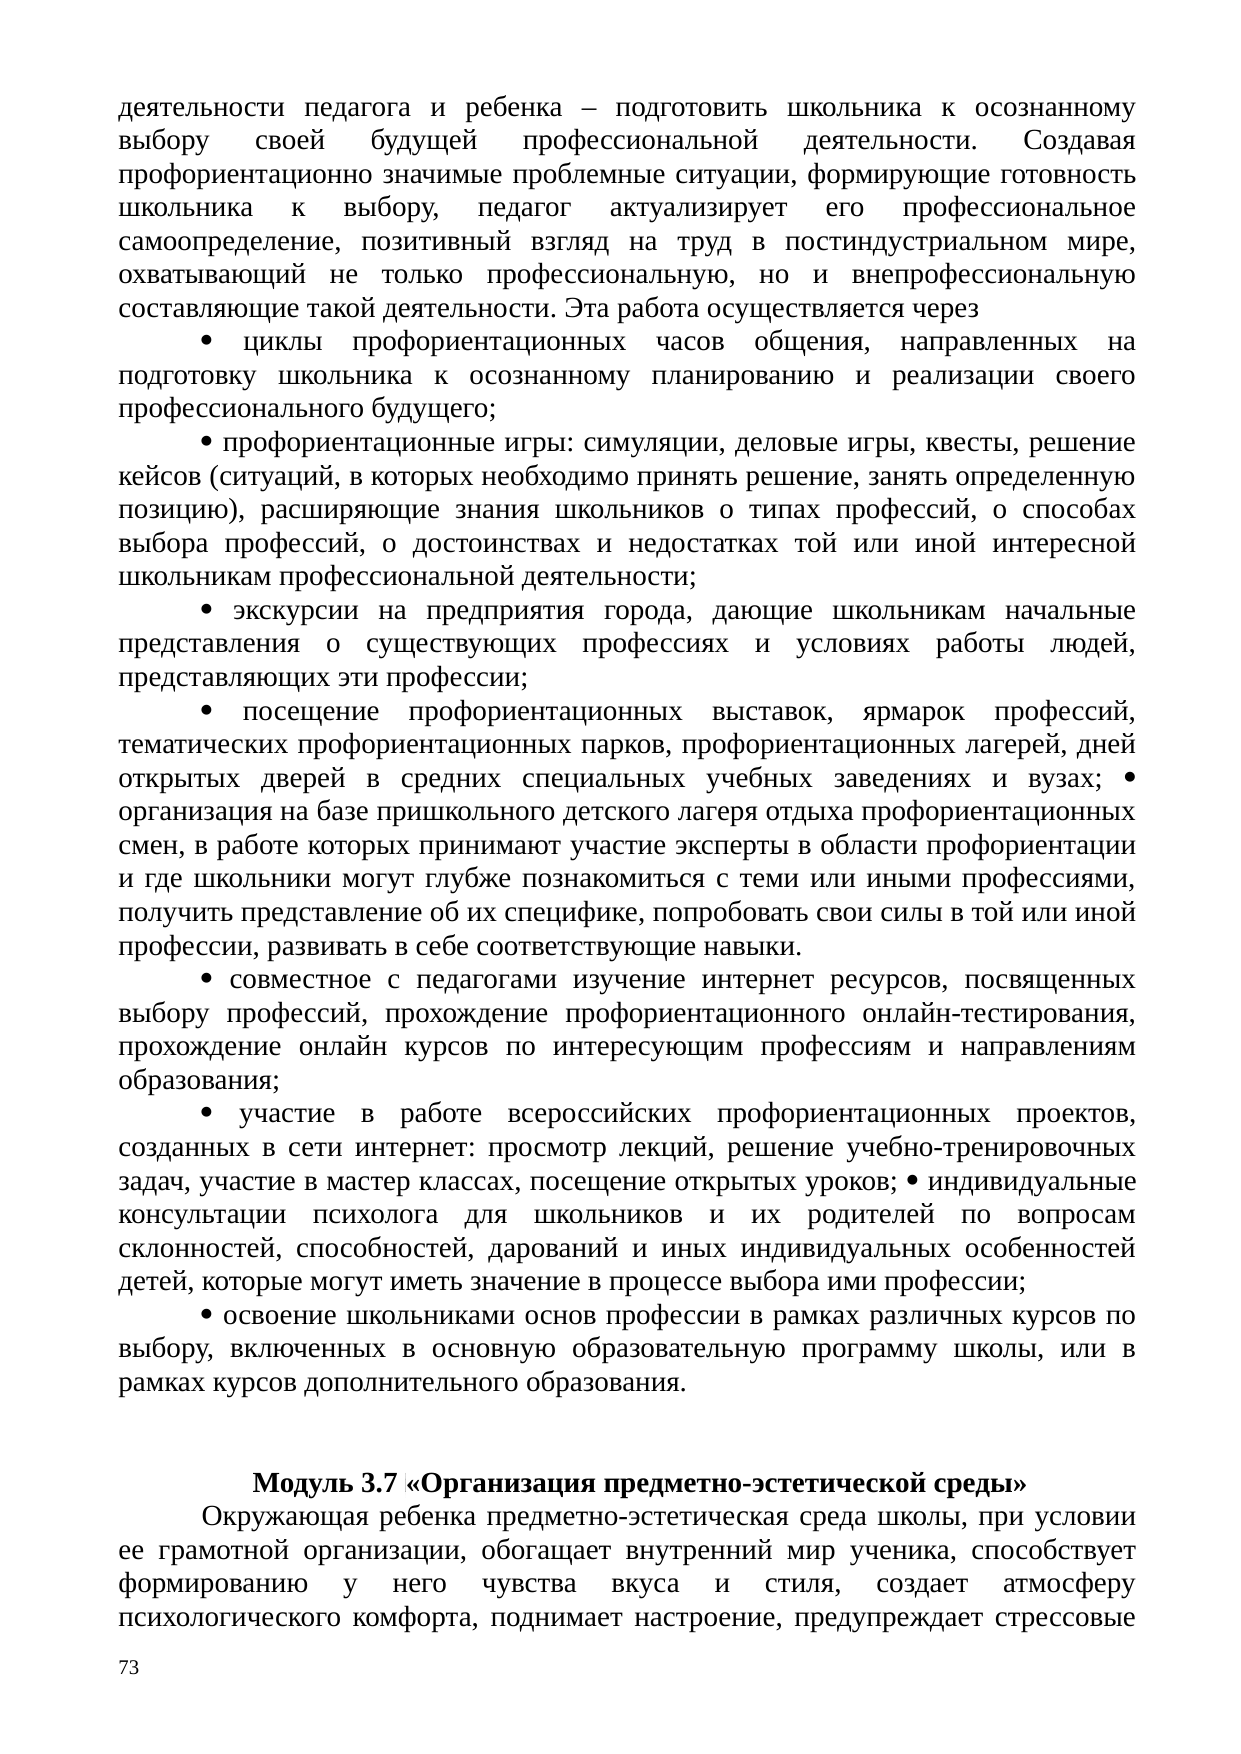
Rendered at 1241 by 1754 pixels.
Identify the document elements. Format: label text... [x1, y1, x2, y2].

text Окружающая ребенка предметно-эстетическая среда школы, при условии ее грамотной организации, обогащает внутренний мир ученика, способствует формированию у него чувства вкуса и стиля, создает атмосферу психологического комфорта, поднимает настроение, предупреждает стрессовые [118, 1498, 1137, 1632]
text  экскурсии на предприятия города, дающие школьникам начальные представления о существующих профессиях и условиях работы людей, представляющих эти профессии; [118, 592, 1137, 693]
text  совместное с педагогами изучение интернет ресурсов, посвященных выбору профессий, прохождение профориентационного онлайн-тестирования, прохождение онлайн курсов по интересующим профессиям и направлениям образования; [118, 961, 1137, 1096]
text Модуль 3.7 М3.9. Модуль «Организация предметно-эстетической среды» [118, 1465, 1137, 1498]
text  посещение профориентационных выставок, ярмарок профессий, тематических профориентационных парков, профориентационных лагерей, дней открытых дверей в средних специальных учебных заведениях и вузах;  организация на базе пришкольного детского лагеря отдыха профориентационных смен, в работе которых принимают участие эксперты в области профориентации и где школьники могут глубже познакомиться с теми или иными профессиями, получить представление об их специфике, попробовать свои силы в той или иной профессии, развивать в себе соответствующие навыки. [118, 693, 1137, 961]
text  профориентационные игры: симуляции, деловые игры, квесты, решение кейсов (ситуаций, в которых необходимо принять решение, занять определенную позицию), расширяющие знания школьников о типах профессий, о способах выбора профессий, о достоинствах и недостатках той или иной интересной школьникам профессиональной деятельности; [118, 424, 1137, 592]
text  освоение школьниками основ профессии в рамках различных курсов по выбору, включенных в основную образовательную программу школы, или в рамках курсов дополнительного образования. [118, 1297, 1137, 1398]
text  циклы профориентационных часов общения, направленных на подготовку школьника к осознанному планированию и реализации своего профессионального будущего; [118, 323, 1137, 424]
text деятельности педагога и ребенка – подготовить школьника к осознанному выбору своей будущей профессиональной деятельности. Создавая профориентационно значимые проблемные ситуации, формирующие готовность школьника к выбору, педагог актуализирует его профессиональное самоопределение, позитивный взгляд на труд в постиндустриальном мире, охватывающий не только профессиональную, но и внепрофессиональную составляющие такой деятельности. Эта работа осуществляется через [118, 89, 1137, 323]
text  участие в работе всероссийских профориентационных проектов, созданных в сети интернет: просмотр лекций, решение учебно-тренировочных задач, участие в мастер классах, посещение открытых уроков;  индивидуальные консультации психолога для школьников и их родителей по вопросам склонностей, способностей, дарований и иных индивидуальных особенностей детей, которые могут иметь значение в процессе выбора ими профессии; [118, 1096, 1137, 1297]
